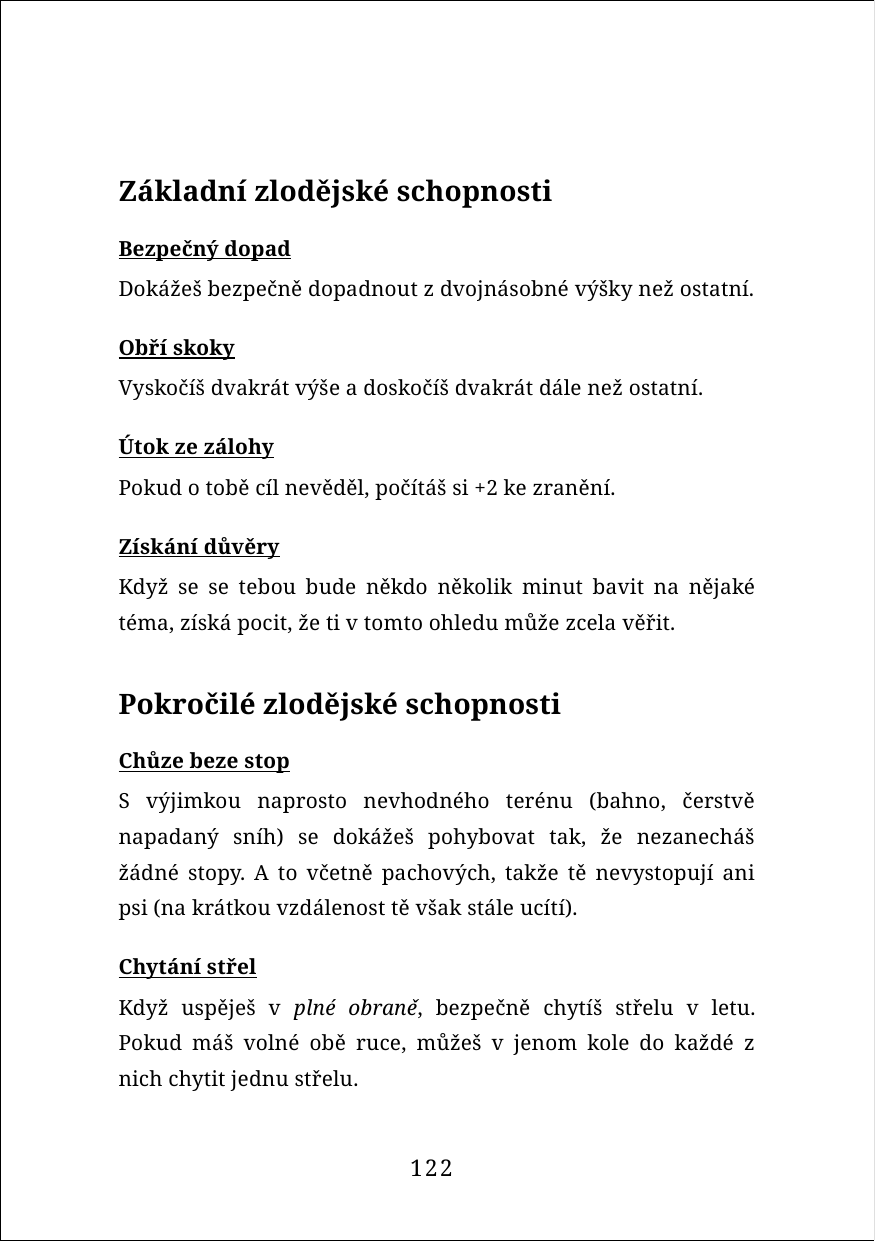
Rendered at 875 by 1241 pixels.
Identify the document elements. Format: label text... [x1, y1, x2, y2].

subtitle Získání důvěry [118, 532, 756, 560]
text S výjimkou naprosto nevhodného terénu (bahno, čerstvě napadaný sníh) se dokážeš pohybovat tak, že nezanecháš žádné stopy. A to včetně pachových, takže tě nevystopují ani psi (na krátkou vzdálenost tě však stále ucítí). [118, 787, 756, 922]
text Vyskočíš dvakrát výše a doskočíš dvakrát dále než ostatní. [118, 373, 756, 402]
subtitle Obří skoky [118, 333, 756, 362]
text Když uspěješ v plné obraně, bezpečně chytíš střelu v letu. Pokud máš volné obě ruce, můžeš v jenom kole do každé z nich chytit jednu střelu. [118, 993, 756, 1092]
subtitle Pokročilé zlodějské schopnosti [118, 684, 756, 723]
text Pokud o tobě cíl nevěděl, počítáš si +2 ke zranění. [118, 473, 756, 501]
text Dokážeš bezpečně dopadnout z dvojnásobné výšky než ostatní. [118, 274, 756, 302]
subtitle Základní zlodějské schopnosti [118, 172, 756, 210]
subtitle Chůze beze stop [118, 746, 756, 775]
text Když se se tebou bude někdo několik minut bavit na nějaké téma, získá pocit, že ti v tomto ohledu může zcela věřit. [118, 572, 756, 636]
subtitle Útok ze zálohy [118, 432, 756, 461]
subtitle Chytání střel [118, 952, 756, 981]
subtitle Bezpečný dopad [118, 234, 756, 262]
